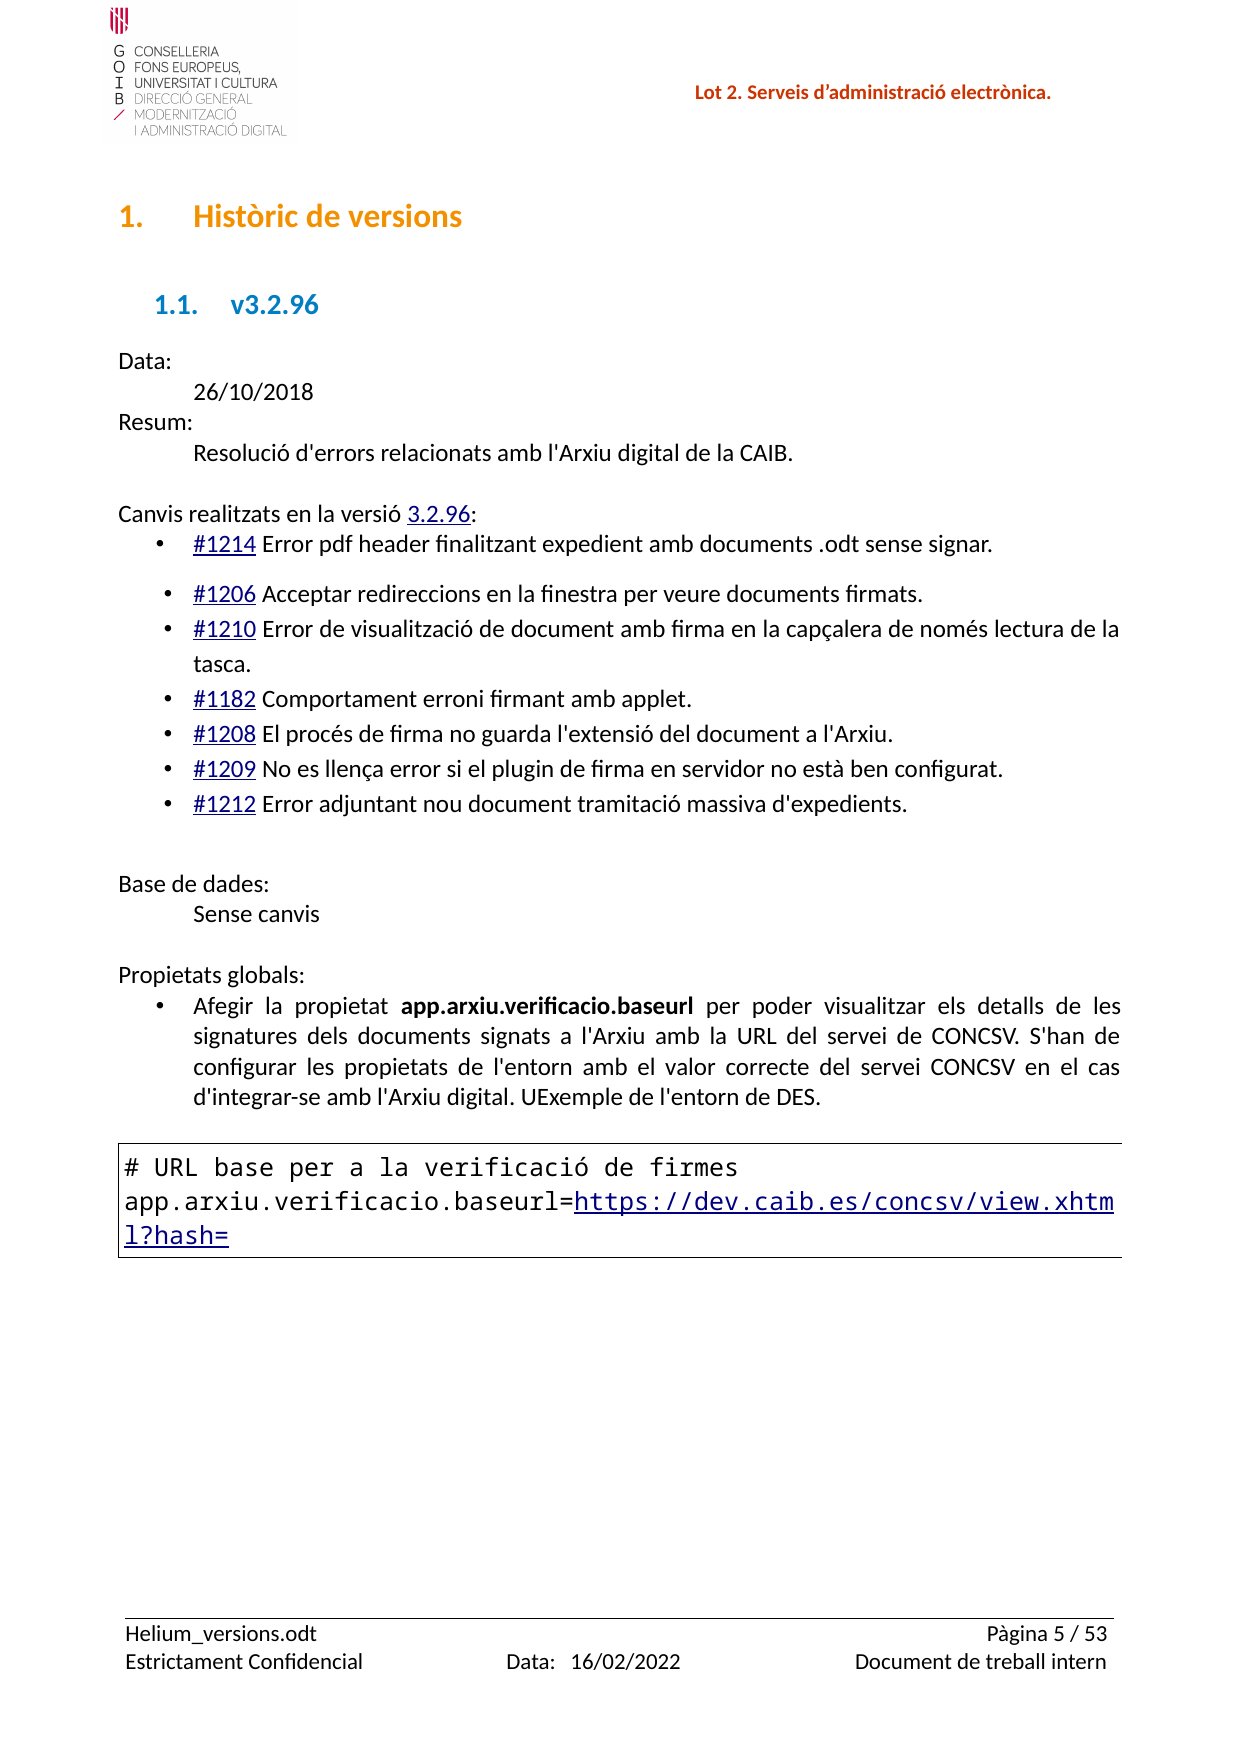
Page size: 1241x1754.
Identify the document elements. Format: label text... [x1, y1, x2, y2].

picture [100, 0, 297, 144]
list #1206 Acceptar redireccions en la finestra per veure documents firmats. [164, 578, 1122, 608]
text Resolució d'errors relacionats amb l'Arxiu digital de la CAIB. [118, 437, 1122, 467]
list #1214 Error pdf header finalitzant expedient amb documents .odt sense signar. [156, 528, 1122, 559]
subtitle v3.2.96 [153, 286, 1122, 321]
text Base de dades: [118, 868, 1122, 898]
list #1208 El procés de firma no guarda l'extensió del document a l'Arxiu. [164, 718, 1122, 748]
list #1212 Error adjuntant nou document tramitació massiva d'expedients. [164, 788, 1122, 818]
list #1209 No es llença error si el plugin de firma en servidor no està ben configurat. [164, 753, 1122, 783]
text Resum: [118, 406, 1122, 437]
text Sense canvis [118, 898, 1122, 929]
subtitle Històric de versions [118, 195, 1122, 236]
text Propietats globals: [118, 959, 1122, 990]
list #1182 Comportament erroni firmant amb applet. [164, 683, 1122, 713]
table_header # URL base per a la verificació de firmes app.arxiu.verificacio.baseurl=https://dev.caib.es/concsv/view.xhtml?hash= [119, 1144, 1122, 1257]
list Afegir la propietat app.arxiu.verificacio.baseurl per poder visualitzar els detalls de les signatures dels documents signats a l'Arxiu amb la URL del servei de CONCSV. S'han de configurar les propietats de l'entorn amb el valor correcte del servei CONCSV en el cas d'integrar-se amb l'Arxiu digital. UExemple de l'entorn de DES. [156, 990, 1122, 1112]
text Data: [118, 345, 1122, 376]
list #1210 Error de visualització de document amb firma en la capçalera de només lectura de la tasca. [164, 613, 1122, 678]
text Canvis realitzats en la versió 3.2.96: [118, 498, 1122, 528]
text 26/10/2018 [118, 376, 1122, 406]
